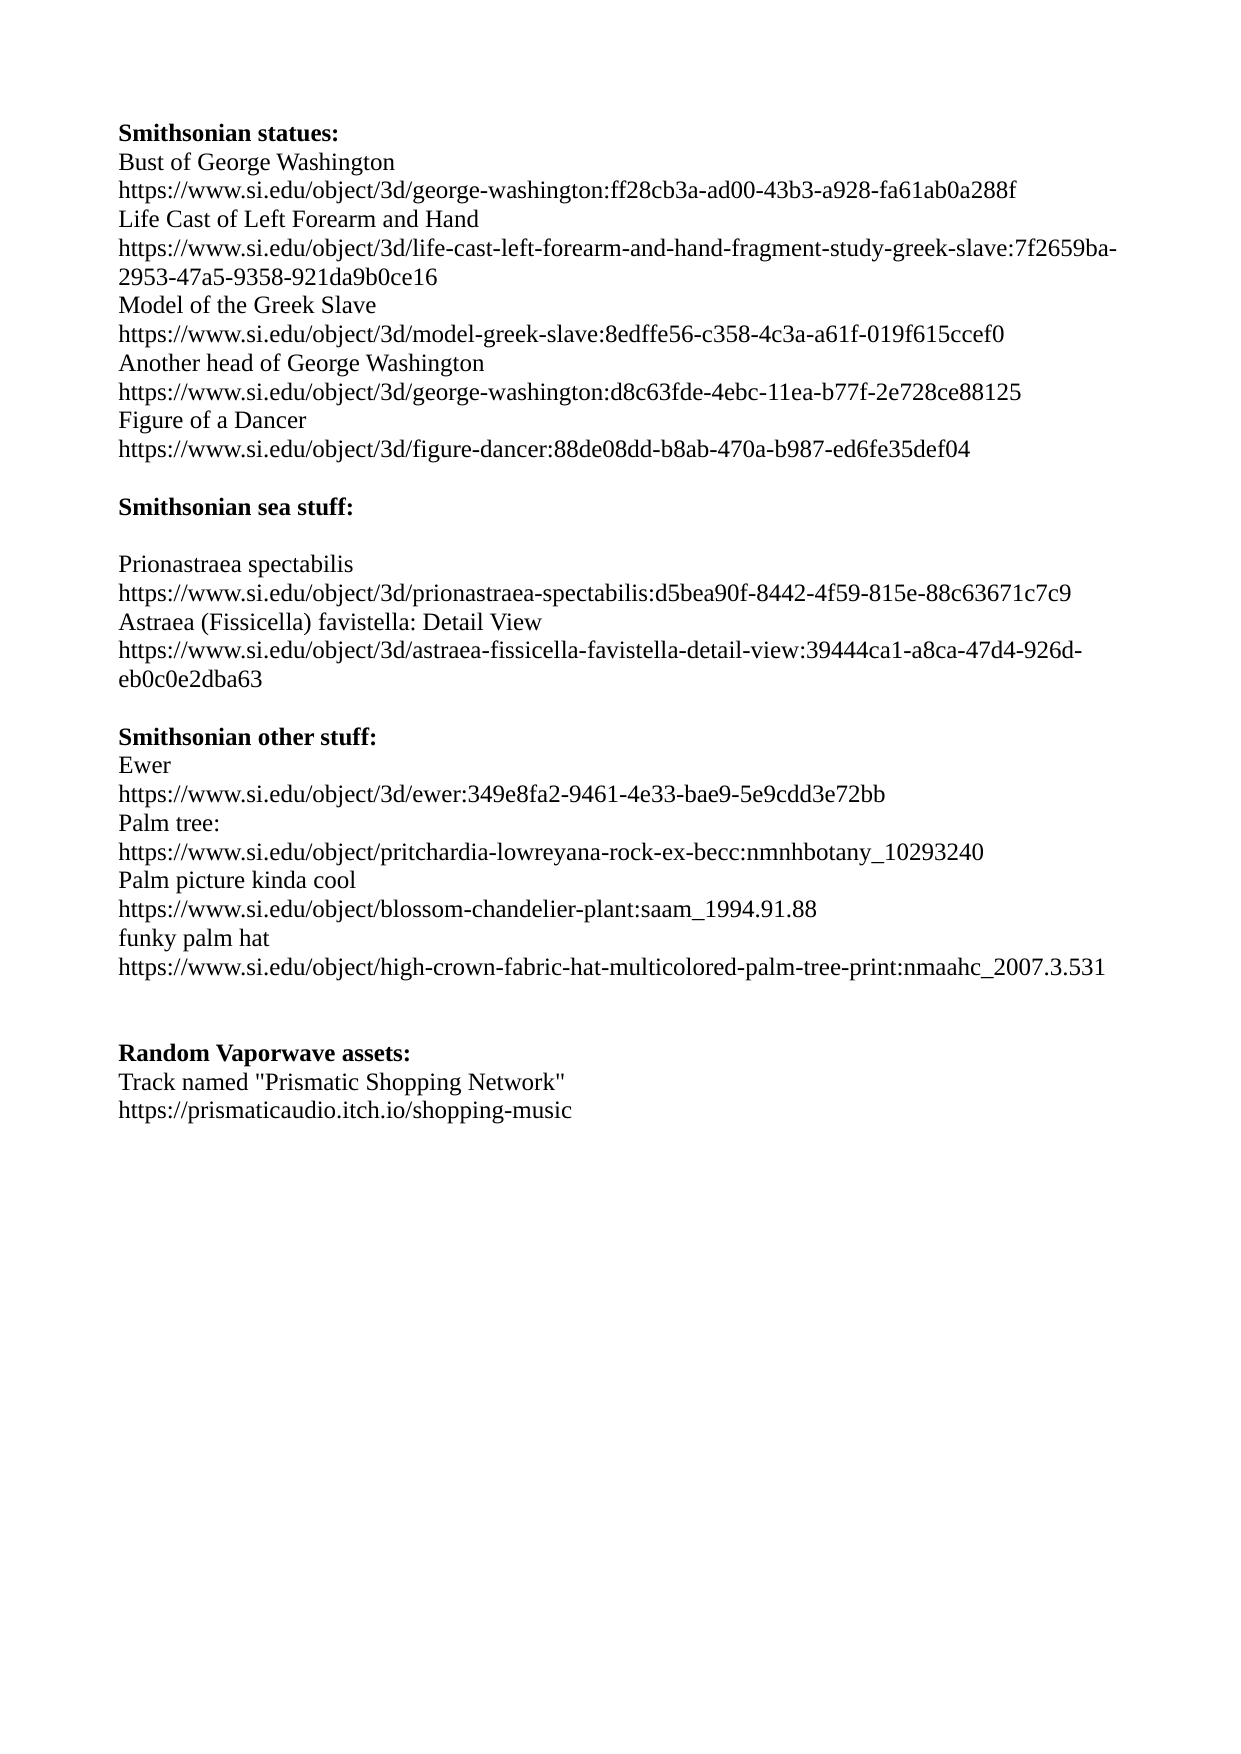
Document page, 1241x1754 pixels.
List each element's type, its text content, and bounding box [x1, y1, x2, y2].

text https://www.si.edu/object/pritchardia-lowreyana-rock-ex-becc:nmnhbotany_10293240 [118, 837, 1122, 866]
text Smithsonian statues: [118, 118, 1122, 147]
text Another head of George Washington [118, 348, 1122, 377]
text Prionastraea spectabilis [118, 549, 1122, 578]
text Palm picture kinda cool [118, 866, 1122, 894]
text Astraea (Fissicella) favistella: Detail View [118, 607, 1122, 636]
text https://www.si.edu/object/3d/ewer:349e8fa2-9461-4e33-bae9-5e9cdd3e72bb [118, 779, 1122, 808]
text https://www.si.edu/object/3d/astraea-fissicella-favistella-detail-view:39444ca1-a8ca-47d4-926d-eb0c0e2dba63 [118, 636, 1122, 693]
text https://www.si.edu/object/3d/george-washington:d8c63fde-4ebc-11ea-b77f-2e728ce88125 [118, 377, 1122, 406]
text Smithsonian sea stuff: [118, 492, 1122, 521]
text Palm tree: [118, 808, 1122, 837]
text funky palm hat [118, 923, 1122, 952]
text https://www.si.edu/object/3d/george-washington:ff28cb3a-ad00-43b3-a928-fa61ab0a288f [118, 176, 1122, 204]
text https://www.si.edu/object/high-crown-fabric-hat-multicolored-palm-tree-print:nmaahc_2007.3.531 [118, 952, 1122, 981]
text https://www.si.edu/object/3d/figure-dancer:88de08dd-b8ab-470a-b987-ed6fe35def04 [118, 434, 1122, 463]
text https://www.si.edu/object/blossom-chandelier-plant:saam_1994.91.88 [118, 894, 1122, 923]
text Figure of a Dancer [118, 406, 1122, 434]
text Track named "Prismatic Shopping Network" [118, 1067, 1122, 1096]
text https://prismaticaudio.itch.io/shopping-music [118, 1096, 1122, 1124]
text Life Cast of Left Forearm and Hand [118, 204, 1122, 233]
text Smithsonian other stuff: [118, 722, 1122, 751]
text Bust of George Washington [118, 147, 1122, 176]
text Ewer [118, 751, 1122, 779]
text https://www.si.edu/object/3d/life-cast-left-forearm-and-hand-fragment-study-greek-slave:7f2659ba-2953-47a5-9358-921da9b0ce16 [118, 233, 1122, 291]
text https://www.si.edu/object/3d/prionastraea-spectabilis:d5bea90f-8442-4f59-815e-88c63671c7c9 [118, 578, 1122, 607]
text https://www.si.edu/object/3d/model-greek-slave:8edffe56-c358-4c3a-a61f-019f615ccef0 [118, 319, 1122, 348]
text Model of the Greek Slave [118, 291, 1122, 319]
text Random Vaporwave assets: [118, 1038, 1122, 1067]
